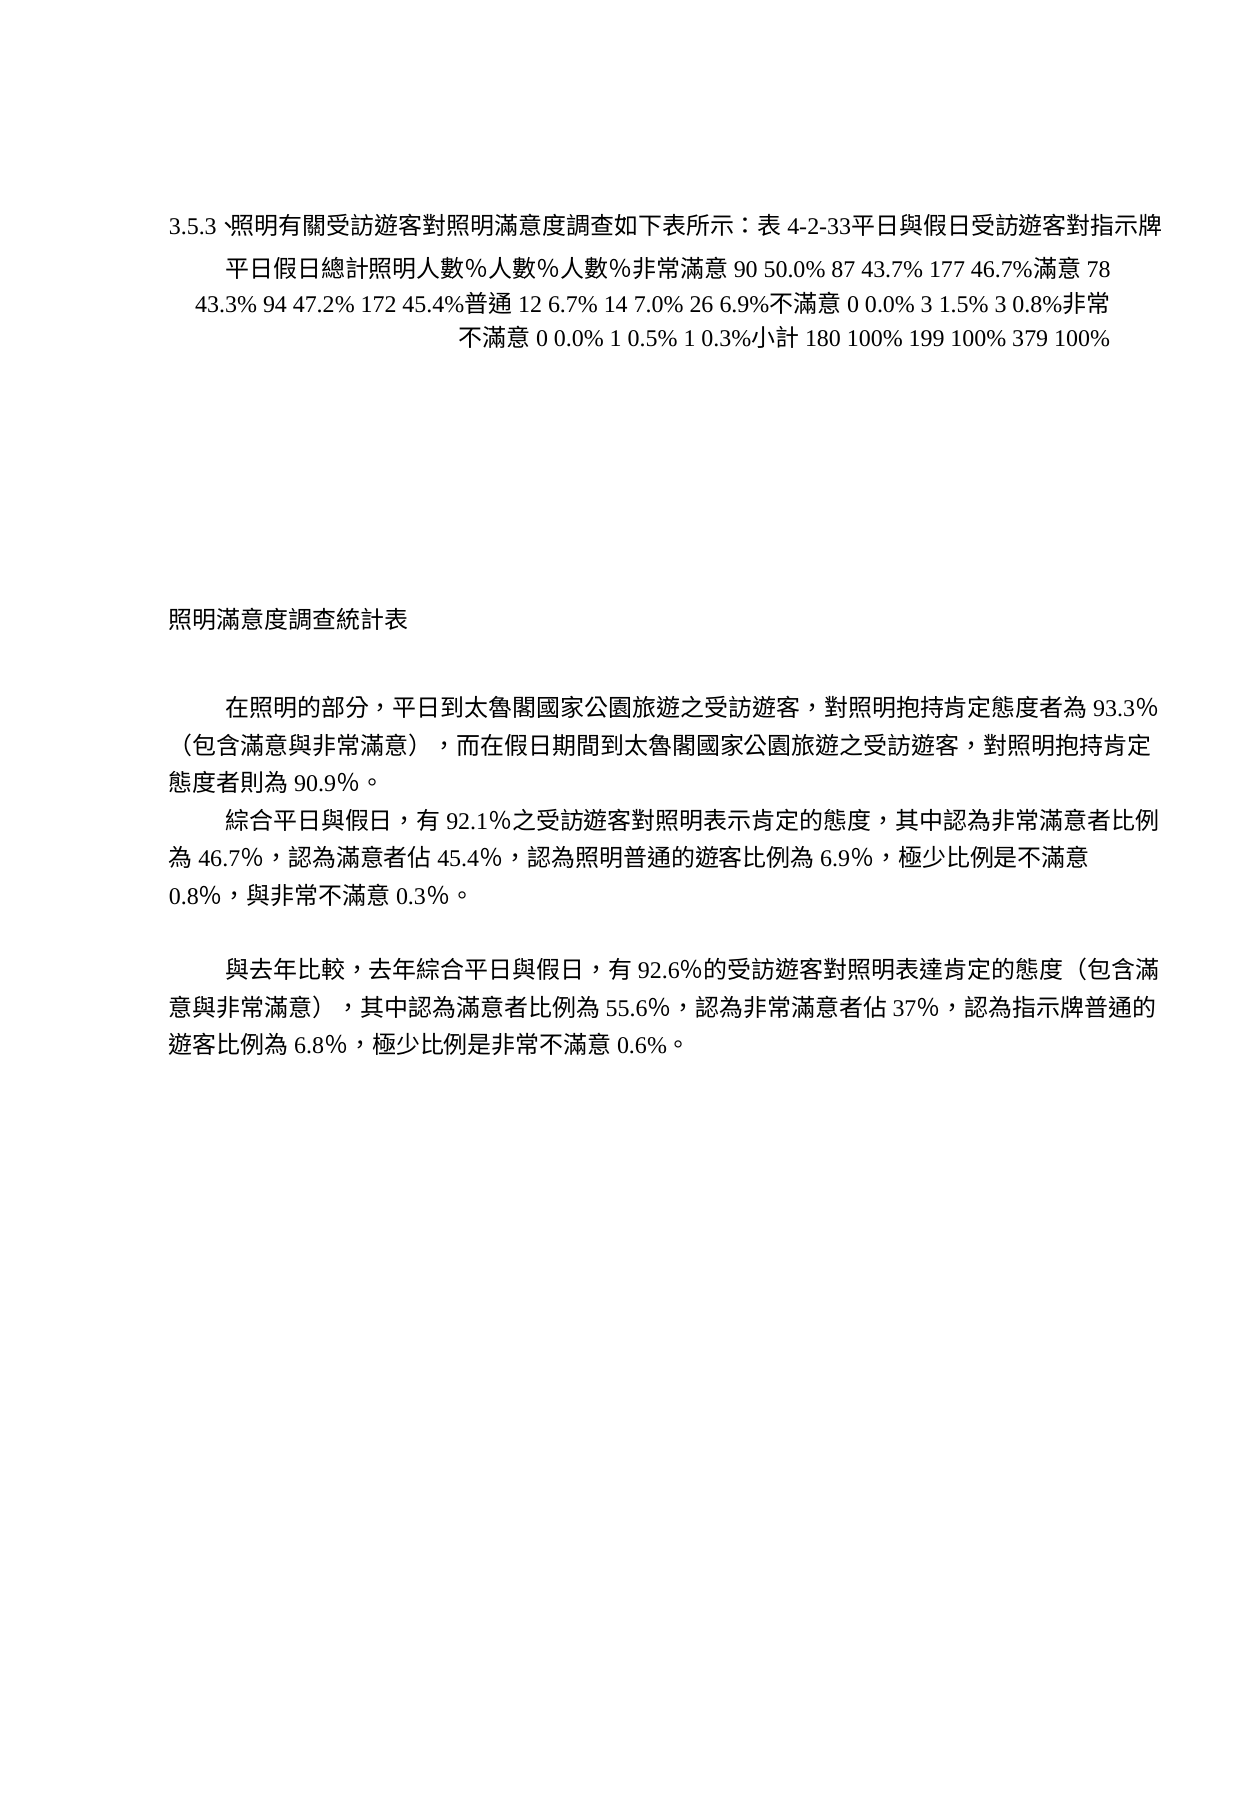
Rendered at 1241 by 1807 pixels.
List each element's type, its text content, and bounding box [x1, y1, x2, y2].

text 平日假日總計照明人數％人數％人數％非常滿意 90 50.0% 87 43.7% 177 46.7%滿意 78 43.3% 94 47.2% 172 45.4%普通 12 6.7% 14 7.0% 26 6.9%不滿意 0 0.0% 3 1.5% 3 0.8%非常不滿意 0 0.0% 1 0.5% 1 0.3%小計 180 100% 199 100% 379 100% [172, 249, 1110, 354]
text 與去年比較，去年綜合平日與假日，有 92.6％的受訪遊客對照明表達肯定的態度（包含滿意與非常滿意），其中認為滿意者比例為 55.6％，認為非常滿意者佔 37％，認為指示牌普通的遊客比例為 6.8％，極少比例是非常不滿意 0.6%。 [169, 948, 1160, 1060]
text 3.5.3、照明有關受訪遊客對照明滿意度調查如下表所示：表 4-2-33平日與假日受訪遊客對指示牌、照明滿意度調查統計表 [169, 204, 1160, 635]
text 在照明的部分，平日到太魯閣國家公園旅遊之受訪遊客，對照明抱持肯定態度者為 93.3％（包含滿意與非常滿意），而在假日期間到太魯閣國家公園旅遊之受訪遊客，對照明抱持肯定態度者則為 90.9％。 [169, 686, 1160, 799]
text 綜合平日與假日，有 92.1％之受訪遊客對照明表示肯定的態度，其中認為非常滿意者比例為 46.7％，認為滿意者佔 45.4％，認為照明普通的遊客比例為 6.9％，極少比例是不滿意 0.8％，與非常不滿意 0.3％。 [169, 799, 1160, 911]
